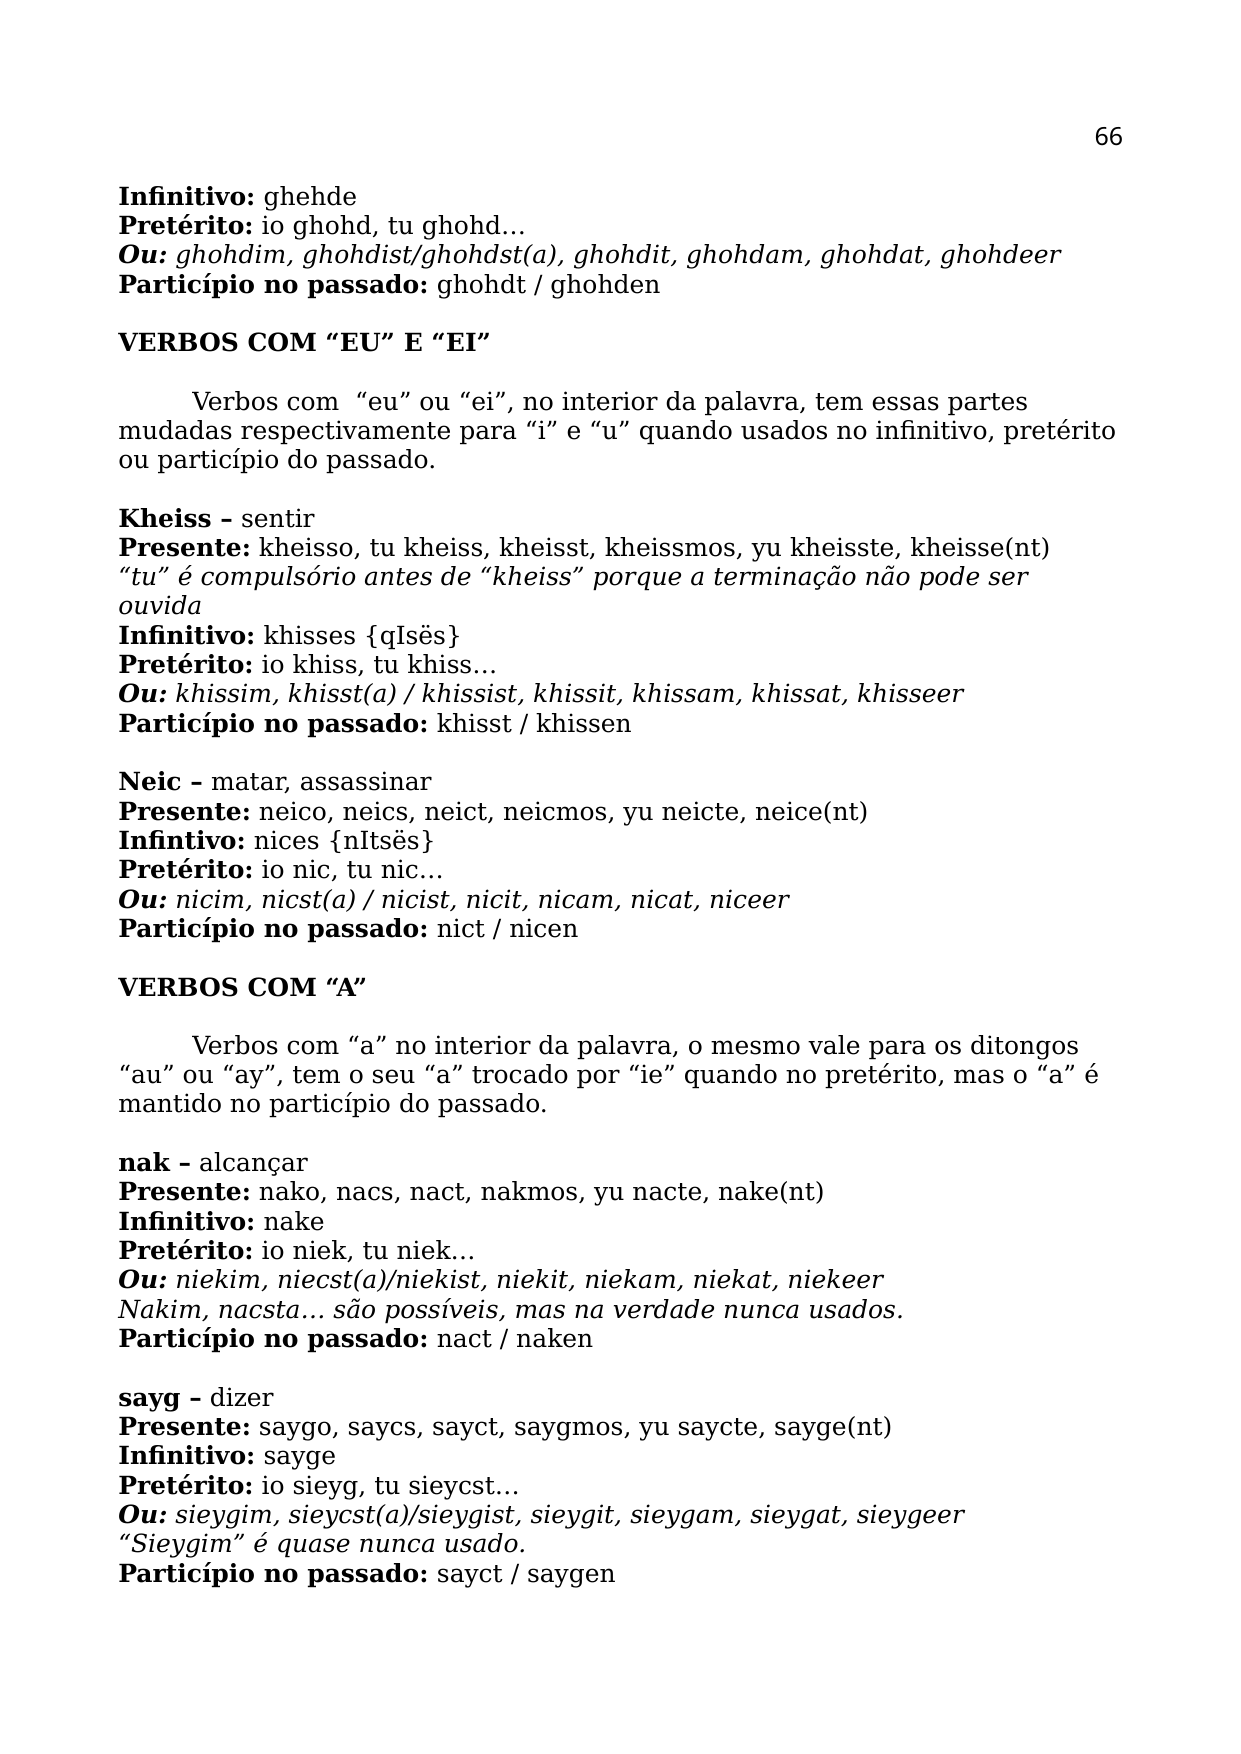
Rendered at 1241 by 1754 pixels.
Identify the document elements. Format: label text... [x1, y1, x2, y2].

text Infintivo: nices {nItsës} [118, 826, 1123, 855]
text Neic – matar, assassinar [118, 767, 1123, 797]
text Particípio no passado: khisst / khissen [118, 709, 1123, 738]
text Pretérito: io ghohd, tu ghohd… [118, 211, 1123, 240]
text sayg – dizer [118, 1382, 1123, 1412]
text Ou: khissim, khisst(a) / khissist, khissit, khissam, khissat, khisseer [118, 679, 1123, 709]
text Pretérito: io sieyg, tu sieycst… [118, 1471, 1123, 1500]
text Ou: sieygim, sieycst(a)/sieygist, sieygit, sieygam, sieygat, sieygeer [118, 1500, 1123, 1529]
text Nakim, nacsta… são possíveis, mas na verdade nunca usados. [118, 1295, 1123, 1324]
text Presente: kheisso, tu kheiss, kheisst, kheissmos, yu kheisste, kheisse(nt) [118, 533, 1123, 562]
text Infinitivo: sayge [118, 1441, 1123, 1471]
text Pretérito: io nic, tu nic… [118, 855, 1123, 885]
text Presente: nako, nacs, nact, nakmos, yu nacte, nake(nt) [118, 1177, 1123, 1207]
text Presente: saygo, saycs, sayct, saygmos, yu saycte, sayge(nt) [118, 1412, 1123, 1441]
text “Sieygim” é quase nunca usado. [118, 1529, 1123, 1558]
text Infinitivo: nake [118, 1207, 1123, 1236]
subtitle VERBOS COM “EU” E “EI” [118, 328, 1123, 358]
text Ou: ghohdim, ghohdist/ghohdst(a), ghohdit, ghohdam, ghohdat, ghohdeer [118, 240, 1123, 270]
text Particípio no passado: ghohdt / ghohden [118, 270, 1123, 299]
text Pretérito: io niek, tu niek… [118, 1236, 1123, 1265]
text Verbos com “a” no interior da palavra, o mesmo vale para os ditongos “au” ou “ay”, tem o seu “a” trocado por “ie” quando no pretérito, mas o “a” é mantido no particípio do passado. [118, 1031, 1123, 1119]
subtitle VERBOS COM “A” [118, 973, 1123, 1002]
text Particípio no passado: nact / naken [118, 1324, 1123, 1353]
text Presente: neico, neics, neict, neicmos, yu neicte, neice(nt) [118, 797, 1123, 826]
text Verbos com “eu” ou “ei”, no interior da palavra, tem essas partes mudadas respectivamente para “i” e “u” quando usados no infinitivo, pretérito ou particípio do passado. [118, 387, 1123, 474]
text Kheiss – sentir [118, 503, 1123, 533]
text Ou: nicim, nicst(a) / nicist, nicit, nicam, nicat, niceer [118, 885, 1123, 914]
text Ou: niekim, niecst(a)/niekist, niekit, niekam, niekat, niekeer [118, 1265, 1123, 1295]
text Pretérito: io khiss, tu khiss… [118, 650, 1123, 679]
text Infinitivo: ghehde [118, 182, 1123, 211]
text Particípio no passado: sayct / saygen [118, 1558, 1123, 1588]
text “tu” é compulsório antes de “kheiss” porque a terminação não pode ser ouvida [118, 562, 1123, 621]
text nak – alcançar [118, 1148, 1123, 1177]
text Infinitivo: khisses {qIsës} [118, 621, 1123, 650]
text Particípio no passado: nict / nicen [118, 914, 1123, 943]
